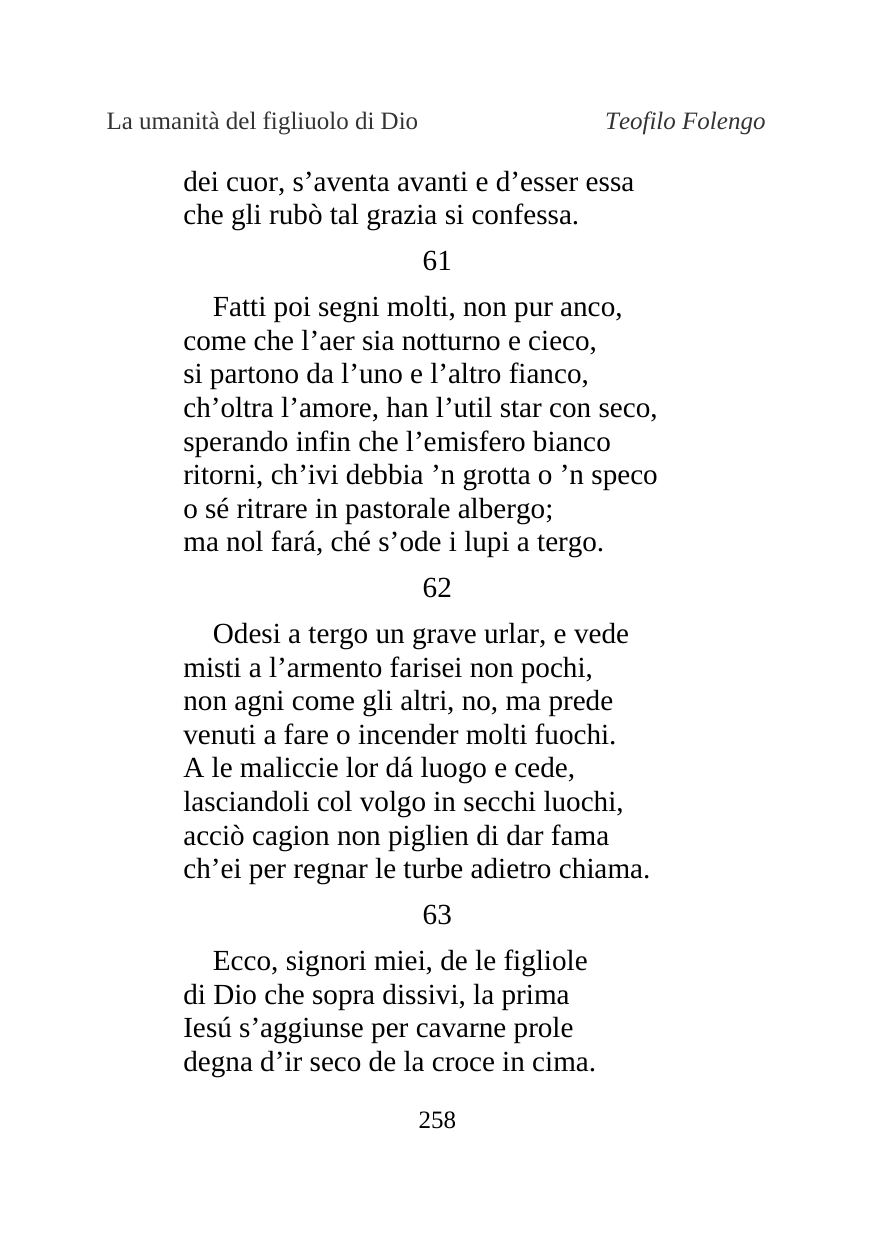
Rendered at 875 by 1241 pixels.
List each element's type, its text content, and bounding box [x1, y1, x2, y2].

text Odesi a tergo un grave urlar, e vede misti a l’armento farisei non pochi, non agni come gli altri, no, ma prede venuti a fare o incender molti fuochi. A le maliccie lor dá luogo e cede, lasciandoli col volgo in secchi luochi, acciò cagion non piglien di dar fama ch’ei per regnar le turbe adietro chiama. [183, 616, 768, 885]
text 62 [106, 570, 768, 604]
text Fatti poi segni molti, non pur anco, come che l’aer sia notturno e cieco, si partono da l’uno e l’altro fianco, ch’oltra l’amore, han l’util star con seco, sperando infin che l’emisfero bianco ritorni, ch’ivi debbia ’n grotta o ’n speco o sé ritrare in pastorale albergo; ma nol fará, ché s’ode i lupi a tergo. [183, 289, 768, 558]
text dei cuor, s’aventa avanti e d’esser essa che gli rubò tal grazia si confessa. [183, 164, 768, 231]
text 63 [106, 897, 768, 931]
text 61 [106, 243, 768, 277]
text Ecco, signori miei, de le figliole di Dio che sopra dissivi, la prima Iesú s’aggiunse per cavarne prole degna d’ir seco de la croce in cima. [183, 943, 768, 1077]
